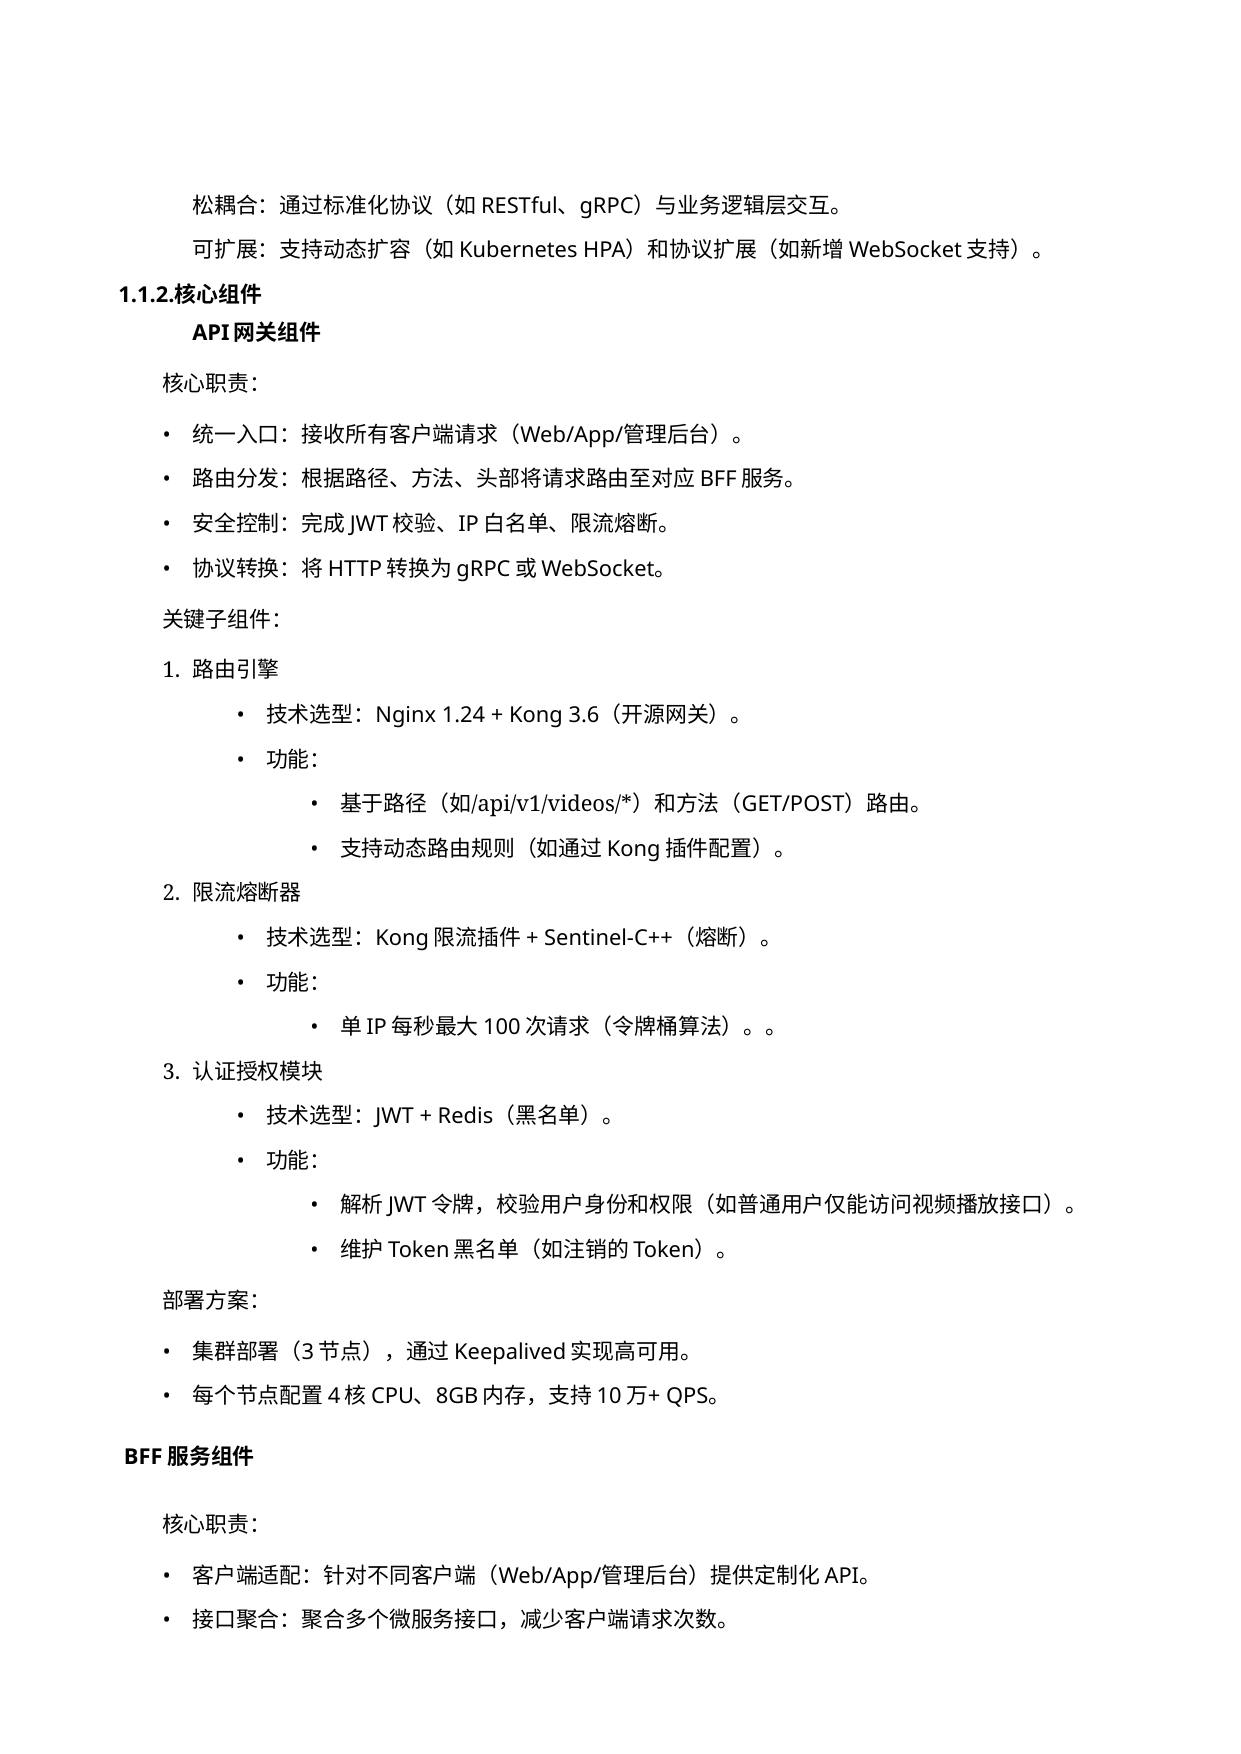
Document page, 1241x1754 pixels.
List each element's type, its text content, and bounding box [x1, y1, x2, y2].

list 统一入口：接收所有客户端请求（Web/App/管理后台）。 [162, 417, 1122, 449]
list 支持动态路由规则（如通过Kong插件配置）。 [310, 831, 1122, 863]
list 维护Token黑名单（如注销的Token）。 [310, 1232, 1122, 1264]
list 技术选型：Kong限流插件 + Sentinel-C++（熔断）。 [236, 920, 1122, 952]
list 集群部署（3节点），通过Keepalived实现高可用。 [162, 1334, 1122, 1366]
list 每个节点配置4核CPU、8GB内存，支持10万+ QPS。 [162, 1378, 1122, 1410]
text 核心职责： [118, 366, 1122, 398]
list 技术选型：Nginx 1.24 + Kong 3.6（开源网关）。 [236, 697, 1122, 729]
text 1.1.2.核心组件 [118, 277, 1122, 308]
list 认证授权模块 [162, 1054, 1122, 1086]
list 功能： [236, 964, 1122, 996]
list 协议转换：将HTTP转换为gRPC或WebSocket。 [162, 551, 1122, 582]
text 部署方案： [118, 1283, 1122, 1315]
list 基于路径（如/api/v1/videos/*）和方法（GET/POST）路由。 [310, 786, 1122, 818]
text API网关组件 [192, 315, 1122, 347]
list 接口聚合：聚合多个微服务接口，减少客户端请求次数。 [162, 1602, 1122, 1634]
text 松耦合：通过标准化协议（如RESTful、gRPC）与业务逻辑层交互。 [192, 188, 1122, 219]
text 核心职责： [118, 1507, 1122, 1539]
list 技术选型：JWT + Redis（黑名单）。 [236, 1098, 1122, 1130]
list 客户端适配：针对不同客户端（Web/App/管理后台）提供定制化API。 [162, 1558, 1122, 1590]
list 安全控制：完成JWT校验、IP白名单、限流熔断。 [162, 506, 1122, 538]
text 可扩展：支持动态扩容（如Kubernetes HPA）和协议扩展（如新增WebSocket支持）。 [192, 232, 1122, 264]
list 解析JWT令牌，校验用户身份和权限（如普通用户仅能访问视频播放接口）。 [310, 1187, 1122, 1219]
list 限流熔断器 [162, 875, 1122, 907]
list 路由引擎 [162, 652, 1122, 684]
subtitle BFF服务组件 [118, 1439, 1122, 1471]
list 单IP每秒最大100次请求（令牌桶算法）。。 [310, 1009, 1122, 1041]
list 路由分发：根据路径、方法、头部将请求路由至对应BFF服务。 [162, 461, 1122, 493]
list 功能： [236, 1143, 1122, 1175]
text 关键子组件： [118, 602, 1122, 633]
list 功能： [236, 742, 1122, 773]
